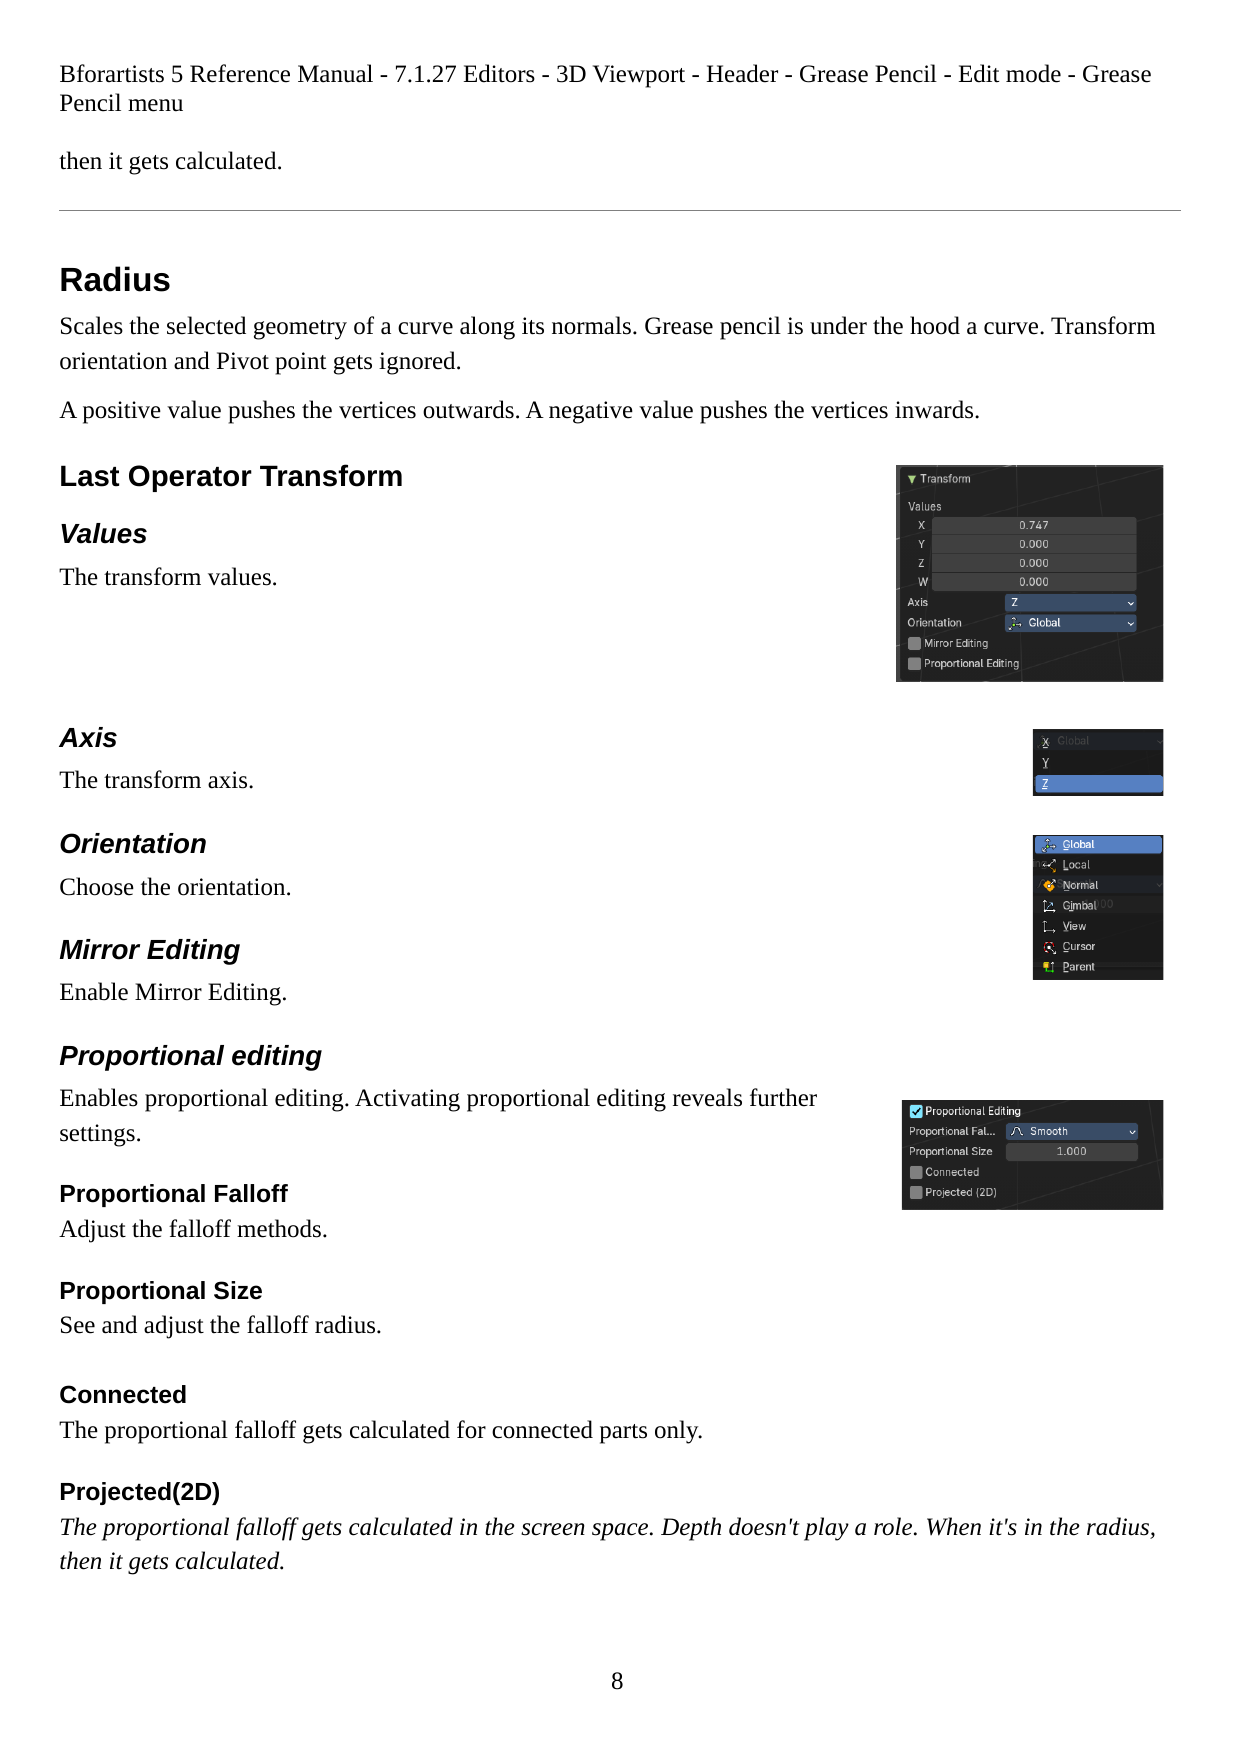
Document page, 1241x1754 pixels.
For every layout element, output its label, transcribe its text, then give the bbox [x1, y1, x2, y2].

text The proportional falloff gets calculated in the screen space. Depth doesn't play a role. When it's in the radius, then it gets calculated. [59, 1512, 1181, 1575]
subtitle Proportional Falloff [59, 1179, 901, 1208]
subtitle Proportional Size [59, 1276, 1181, 1304]
subtitle Orientation [59, 827, 1181, 859]
text The transform axis. [59, 766, 1032, 794]
picture [896, 465, 1164, 682]
text A positive value pushes the vertices outwards. A negative value pushes the vertices inwards. [59, 395, 1181, 423]
subtitle Radius [59, 260, 1181, 299]
subtitle [1164, 933, 1181, 965]
text Scales the selected geometry of a curve along its normals. Grease pencil is under the hood a curve. Transform orientation and Pivot point gets ignored. [59, 311, 1181, 374]
subtitle Values [59, 517, 896, 549]
text Enable Mirror Editing. [59, 977, 1181, 1006]
subtitle Connected [59, 1381, 1181, 1409]
text [1164, 562, 1181, 590]
text See and adjust the falloff radius. [59, 1311, 1181, 1339]
text Choose the orientation. [59, 872, 1032, 900]
text The proportional falloff gets calculated for connected parts only. [59, 1415, 1181, 1444]
subtitle Last Operator Transform [59, 458, 1181, 492]
subtitle Axis [59, 721, 1181, 753]
text [1164, 766, 1181, 794]
subtitle Projected(2D) [59, 1477, 1181, 1506]
text [1164, 872, 1181, 900]
subtitle Mirror Editing [59, 933, 1032, 965]
text then it gets calculated. [59, 146, 1181, 175]
picture [1032, 729, 1164, 796]
text The transform values. [59, 562, 896, 590]
subtitle [1164, 517, 1181, 549]
subtitle Proportional editing [59, 1039, 1181, 1071]
picture [901, 1100, 1164, 1210]
text Adjust the falloff methods. [59, 1214, 1181, 1243]
subtitle [1164, 1179, 1181, 1208]
picture [1032, 835, 1164, 980]
text Enables proportional editing. Activating proportional editing reveals further settings. [59, 1083, 1181, 1147]
